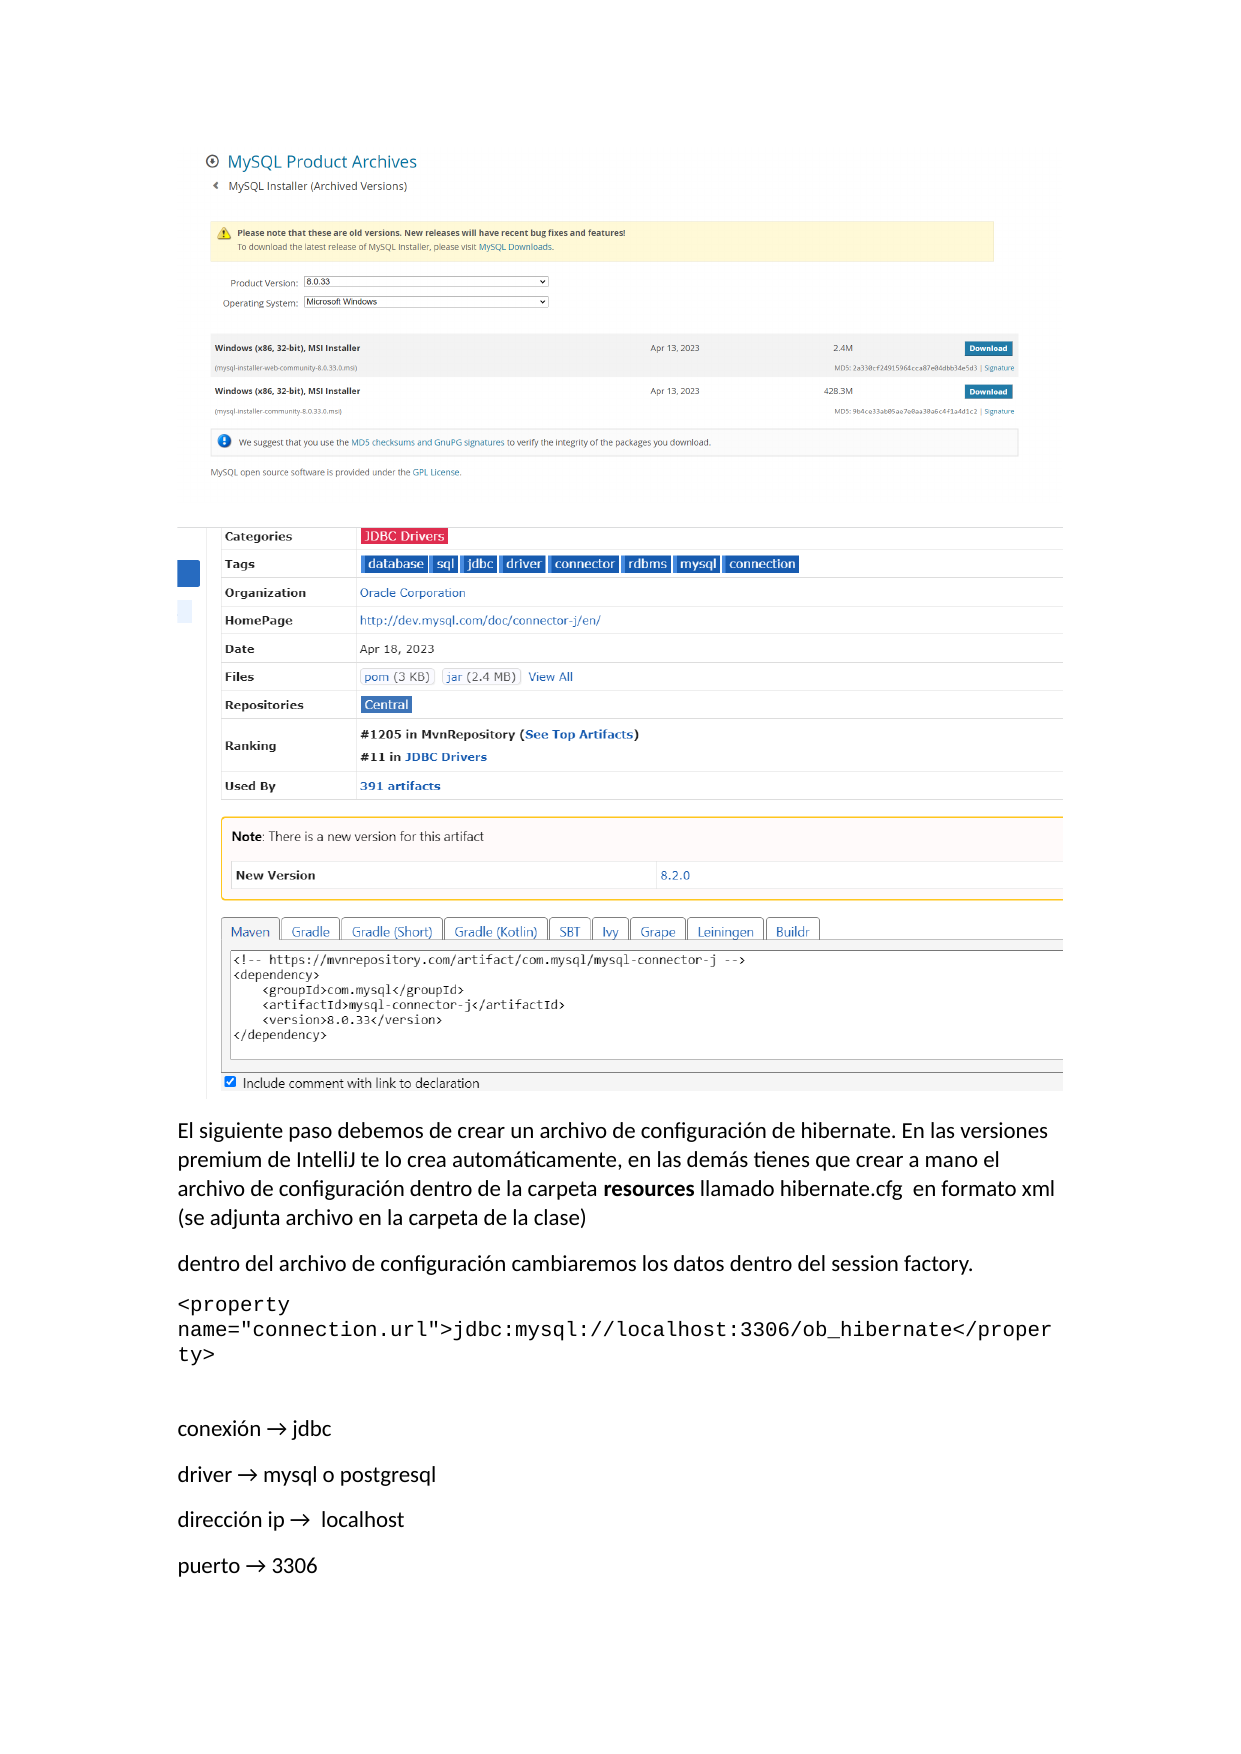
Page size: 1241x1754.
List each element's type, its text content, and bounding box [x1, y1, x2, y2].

text <property name="connection.url">jdbc:mysql://localhost:3306/ob_hibernate</property> [177, 1294, 1063, 1367]
text puerto → 3306 [177, 1551, 1063, 1579]
text dentro del archivo de configuración cambiaremos los datos dentro del session factory. [177, 1249, 1063, 1277]
text driver → mysql o postgresql [177, 1460, 1063, 1488]
text El siguiente paso debemos de crear un archivo de configuración de hibernate. En las versiones premium de IntelliJ te lo crea automáticamente, en las demás tienes que crear a mano el archivo de configuración dentro de la carpeta resources llamado hibernate.cfg en formato xml (se adjunta archivo en la carpeta de la clase) [177, 1116, 1063, 1231]
text conexión → jdbc [177, 1414, 1063, 1442]
text dirección ip → localhost [177, 1505, 1063, 1533]
